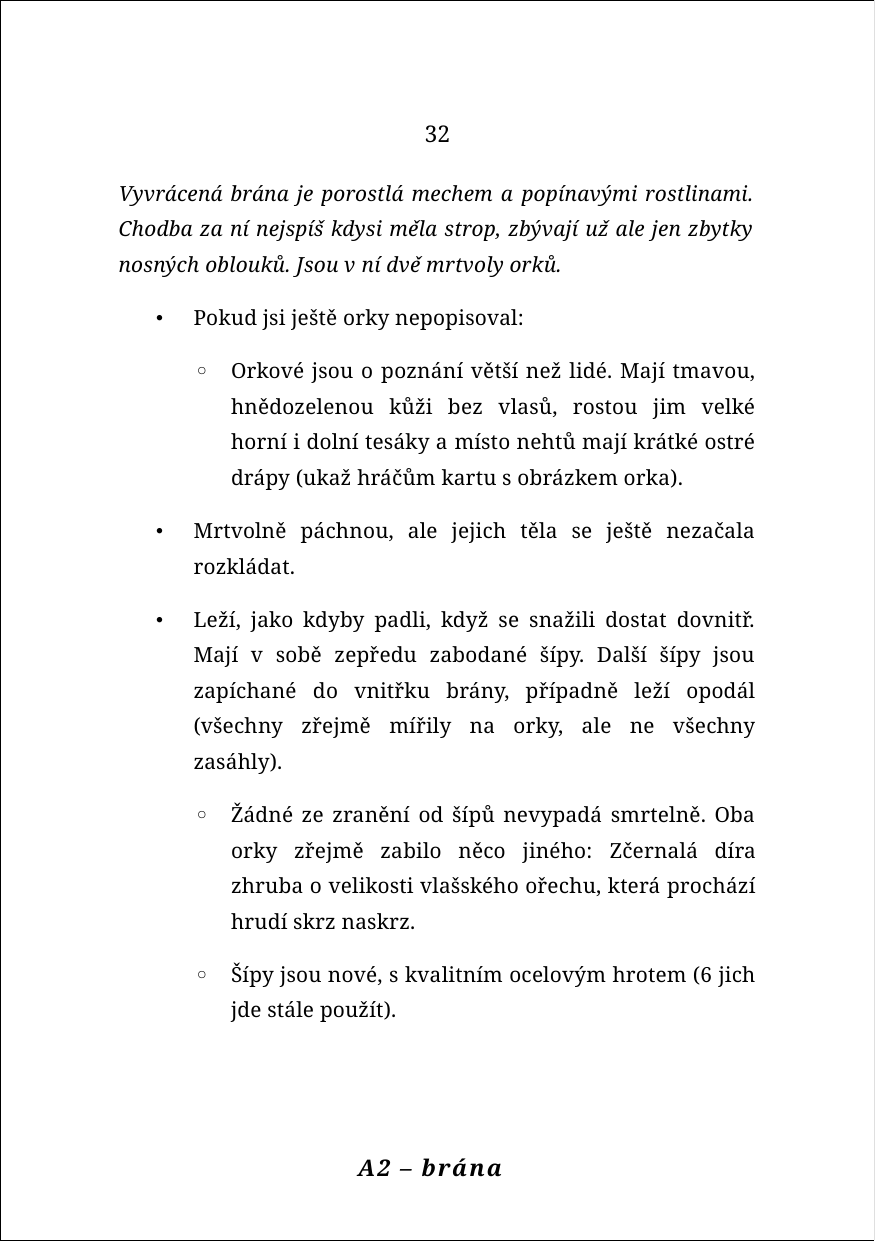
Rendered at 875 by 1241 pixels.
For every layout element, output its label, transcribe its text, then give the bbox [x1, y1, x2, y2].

list Leží, jako kdyby padli, když se snažili dostat dovnitř. Mají v⁠ sobě zepředu zabodané šípy. Další šípy jsou zapíchané do vnitřku brány, případně leží opodál (všechny zřejmě mířily na orky, ale ne všechny zasáhly). [156, 605, 756, 776]
list Šípy jsou nové, s⁠ kvalitním ocelovým hrotem (6 jich jde stále použít). [193, 960, 756, 1024]
list Žádné ze zranění od šípů nevypadá smrtelně. Oba orky zřejmě zabilo něco jiného: Zčernalá díra zhruba o⁠ velikosti vlašského ořechu, která prochází hrudí skrz naskrz. [193, 800, 756, 935]
text Vyvrácená brána je porostlá mechem a⁠ popínavými rostlinami. Chodba za ní nejspíš kdysi měla strop, zbývají už ale jen zbytky nosných oblouků. Jsou v⁠ ní dvě mrtvoly orků. [118, 179, 756, 278]
list Mrtvolně páchnou, ale jejich těla se ještě nezačala rozkládat. [156, 516, 756, 580]
list Pokud jsi ještě orky nepopisoval: [156, 303, 756, 332]
list Orkové jsou o⁠ poznání větší než lidé. Mají tmavou, hnědozelenou kůži bez vlasů, rostou jim velké horní i⁠ dolní tesáky a⁠ místo nehtů mají krátké ostré drápy (ukaž hráčům kartu s obrázkem orka). [193, 356, 756, 491]
